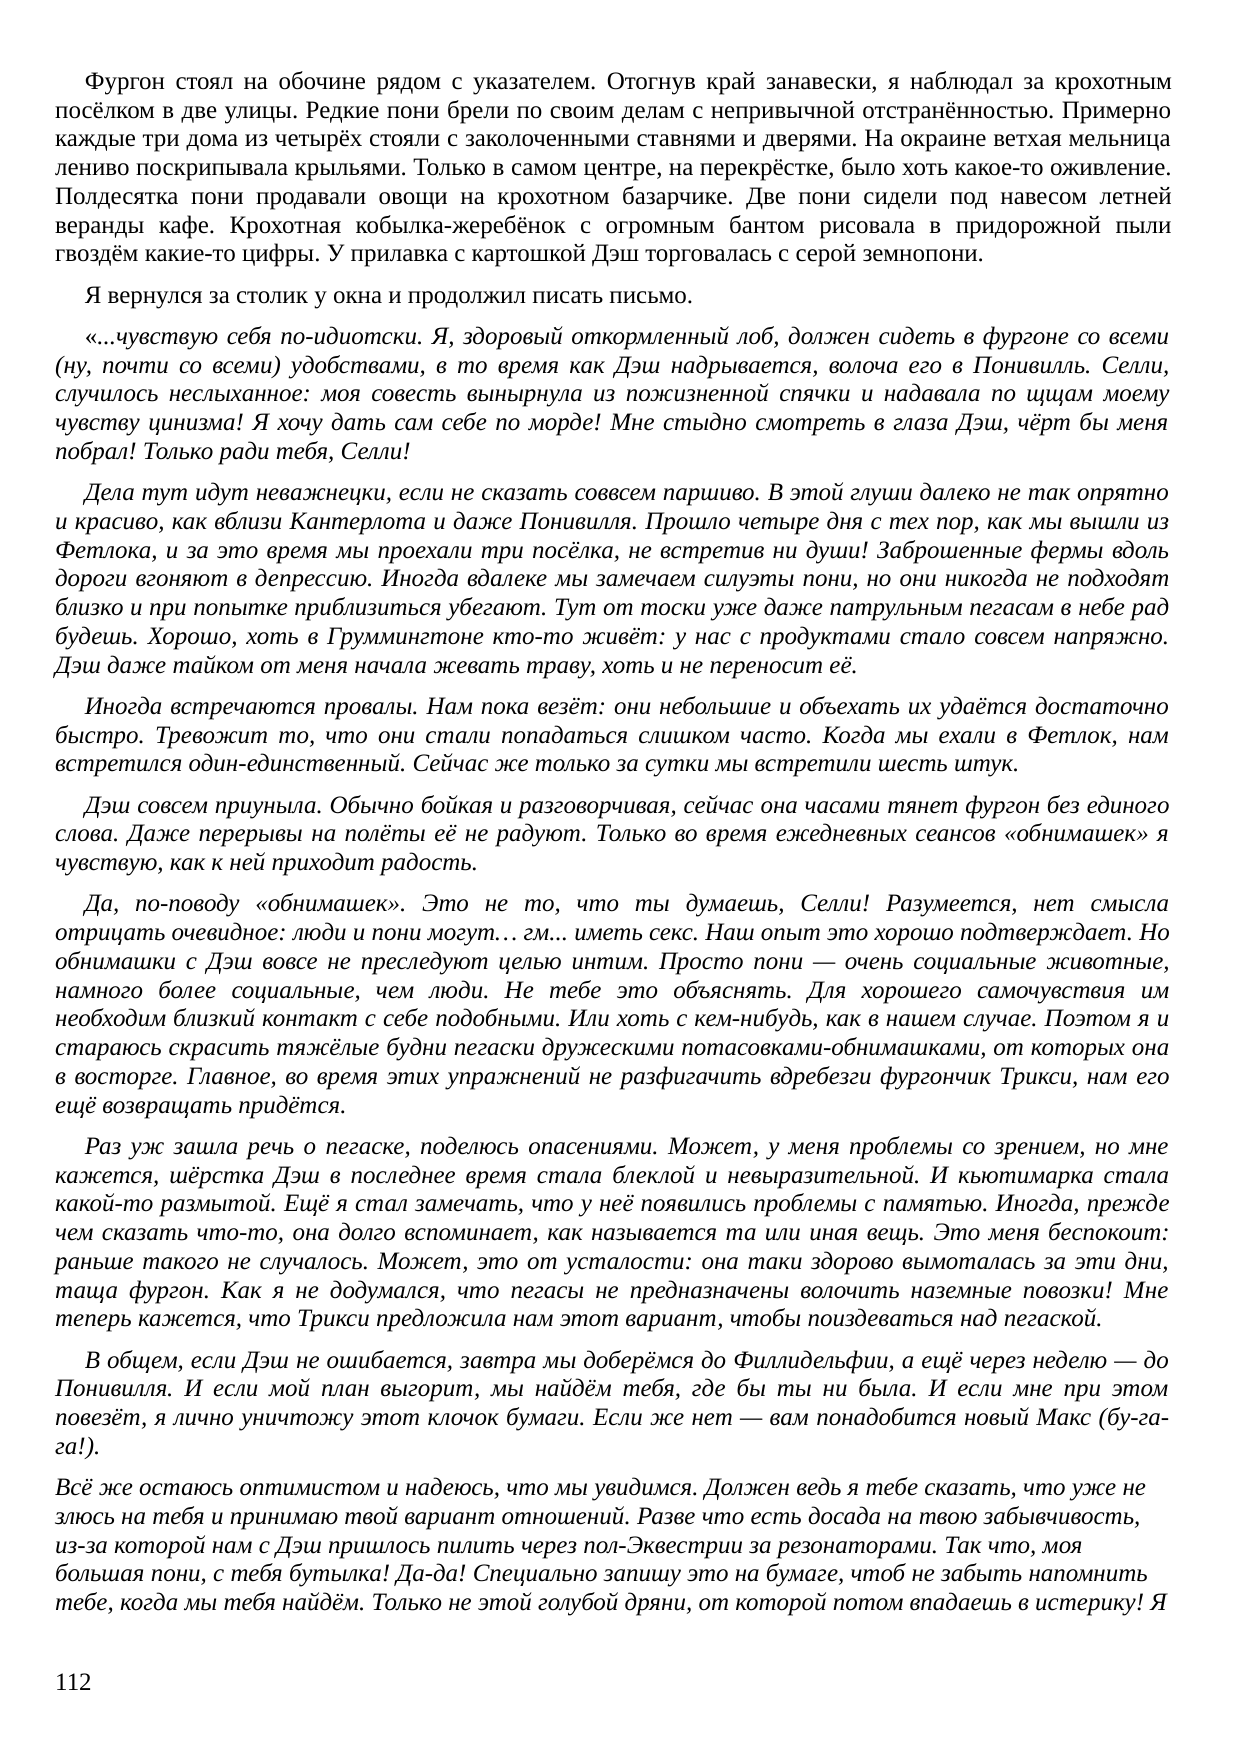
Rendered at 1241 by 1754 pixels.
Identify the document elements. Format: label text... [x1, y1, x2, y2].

text Дэш совсем приуныла. Обычно бойкая и разговорчивая, сейчас она часами тянет фургон без единого слова. Даже перерывы на полёты её не радуют. Только во время ежедневных сеансов «обнимашек» я чувствую, как к ней приходит радость. [55, 790, 1173, 876]
text Раз уж зашла речь о пегаске, поделюсь опасениями. Может, у меня проблемы со зрением, но мне кажется, шёрстка Дэш в последнее время стала блеклой и невыразительной. И кьютимарка стала какой-то размытой. Ещё я стал замечать, что у неё появились проблемы с памятью. Иногда, прежде чем сказать что-то, она долго вспоминает, как называется та или иная вещь. Это меня беспокоит: раньше такого не случалось. Может, это от усталости: она таки здорово вымоталась за эти дни, таща фургон. Как я не додумался, что пегасы не предназначены волочить наземные повозки! Мне теперь кажется, что Трикси предложила нам этот вариант, чтобы поиздеваться над пегаской. [55, 1131, 1173, 1332]
text Я вернулся за столик у окна и продолжил писать письмо. [55, 280, 1173, 308]
text В общем, если Дэш не ошибается, завтра мы доберёмся до Филлидельфии, а ещё через неделю — до Понивилля. И если мой план выгорит, мы найдём тебя, где бы ты ни была. И если мне при этом повезёт, я лично уничтожу этот клочок бумаги. Если же нет — вам понадобится новый Макс (бу-га-га!). [55, 1345, 1173, 1460]
text Дела тут идут неважнецки, если не сказать соввсем паршиво. В этой глуши далеко не так опрятно и красиво, как вблизи Кантерлота и даже Понивилля. Прошло четыре дня с тех пор, как мы вышли из Фетлока, и за это время мы проехали три посёлка, не встретив ни души! Заброшенные фермы вдоль дороги вгоняют в депрессию. Иногда вдалеке мы замечаем силуэты пони, но они никогда не подходят близко и при попытке приблизиться убегают. Тут от тоски уже даже патрульным пегасам в небе рад будешь. Хорошо, хоть в Груммингтоне кто-то живёт: у нас с продуктами стало совсем напряжно. Дэш даже тайком от меня начала жевать траву, хоть и не переносит её. [55, 477, 1173, 678]
text Фургон стоял на обочине рядом с указателем. Отогнув край занавески, я наблюдал за крохотным посёлком в две улицы. Редкие пони брели по своим делам с непривычной отстранённостью. Примерно каждые три дома из четырёх стояли с заколоченными ставнями и дверями. На окраине ветхая мельница лениво поскрипывала крыльями. Только в самом центре, на перекрёстке, было хоть какое-то оживление. Полдесятка пони продавали овощи на крохотном базарчике. Две пони сидели под навесом летней веранды кафе. Крохотная кобылка-жеребёнок с огромным бантом рисовала в придорожной пыли гвоздём какие-то цифры. У прилавка с картошкой Дэш торговалась с серой земнопони. [55, 66, 1173, 267]
text «...чувствую себя по-идиотски. Я, здоровый откормленный лоб, должен сидеть в фургоне со всеми (ну, почти со всеми) удобствами, в то время как Дэш надрывается, волоча его в Понивилль. Селли, случилось неслыханное: моя совесть вынырнула из пожизненной спячки и надавала по щщам моему чувству цинизма! Я хочу дать сам себе по морде! Мне стыдно смотреть в глаза Дэш, чёрт бы меня побрал! Только ради тебя, Селли! [55, 321, 1173, 465]
text Да, по-поводу «обнимашек». Это не то, что ты думаешь, Селли! Разумеется, нет смысла отрицать очевидное: люди и пони могут… гм... иметь секс. Наш опыт это хорошо подтверждает. Но обнимашки с Дэш вовсе не преследуют целью интим. Просто пони — очень социальные животные, намного более социальные, чем люди. Не тебе это объяснять. Для хорошего самочувствия им необходим близкий контакт с себе подобными. Или хоть с кем-нибудь, как в нашем случае. Поэтом я и стараюсь скрасить тяжёлые будни пегаски дружескими потасовками-обнимашками, от которых она в восторге. Главное, во время этих упражнений не разфигачить вдребезги фургончик Трикси, нам его ещё возвращать придётся. [55, 888, 1173, 1118]
text Иногда встречаются провалы. Нам пока везёт: они небольшие и объехать их удаётся достаточно быстро. Тревожит то, что они стали попадаться слишком часто. Когда мы ехали в Фетлок, нам встретился один-единственный. Сейчас же только за сутки мы встретили шесть штук. [55, 691, 1173, 777]
text Всё же остаюсь оптимистом и надеюсь, что мы увидимся. Должен ведь я тебе сказать, что уже не злюсь на тебя и принимаю твой вариант отношений. Разве что есть досада на твою забывчивость, из-за которой нам с Дэш пришлось пилить через пол-Эквестрии за резонаторами. Так что, моя большая пони, с тебя бутылка! Да-да! Специально запишу это на бумаге, чтоб не забыть напомнить тебе, когда мы тебя найдём. Только не этой голубой дряни, от которой потом впадаешь в истерику! Я [55, 1472, 1173, 1616]
